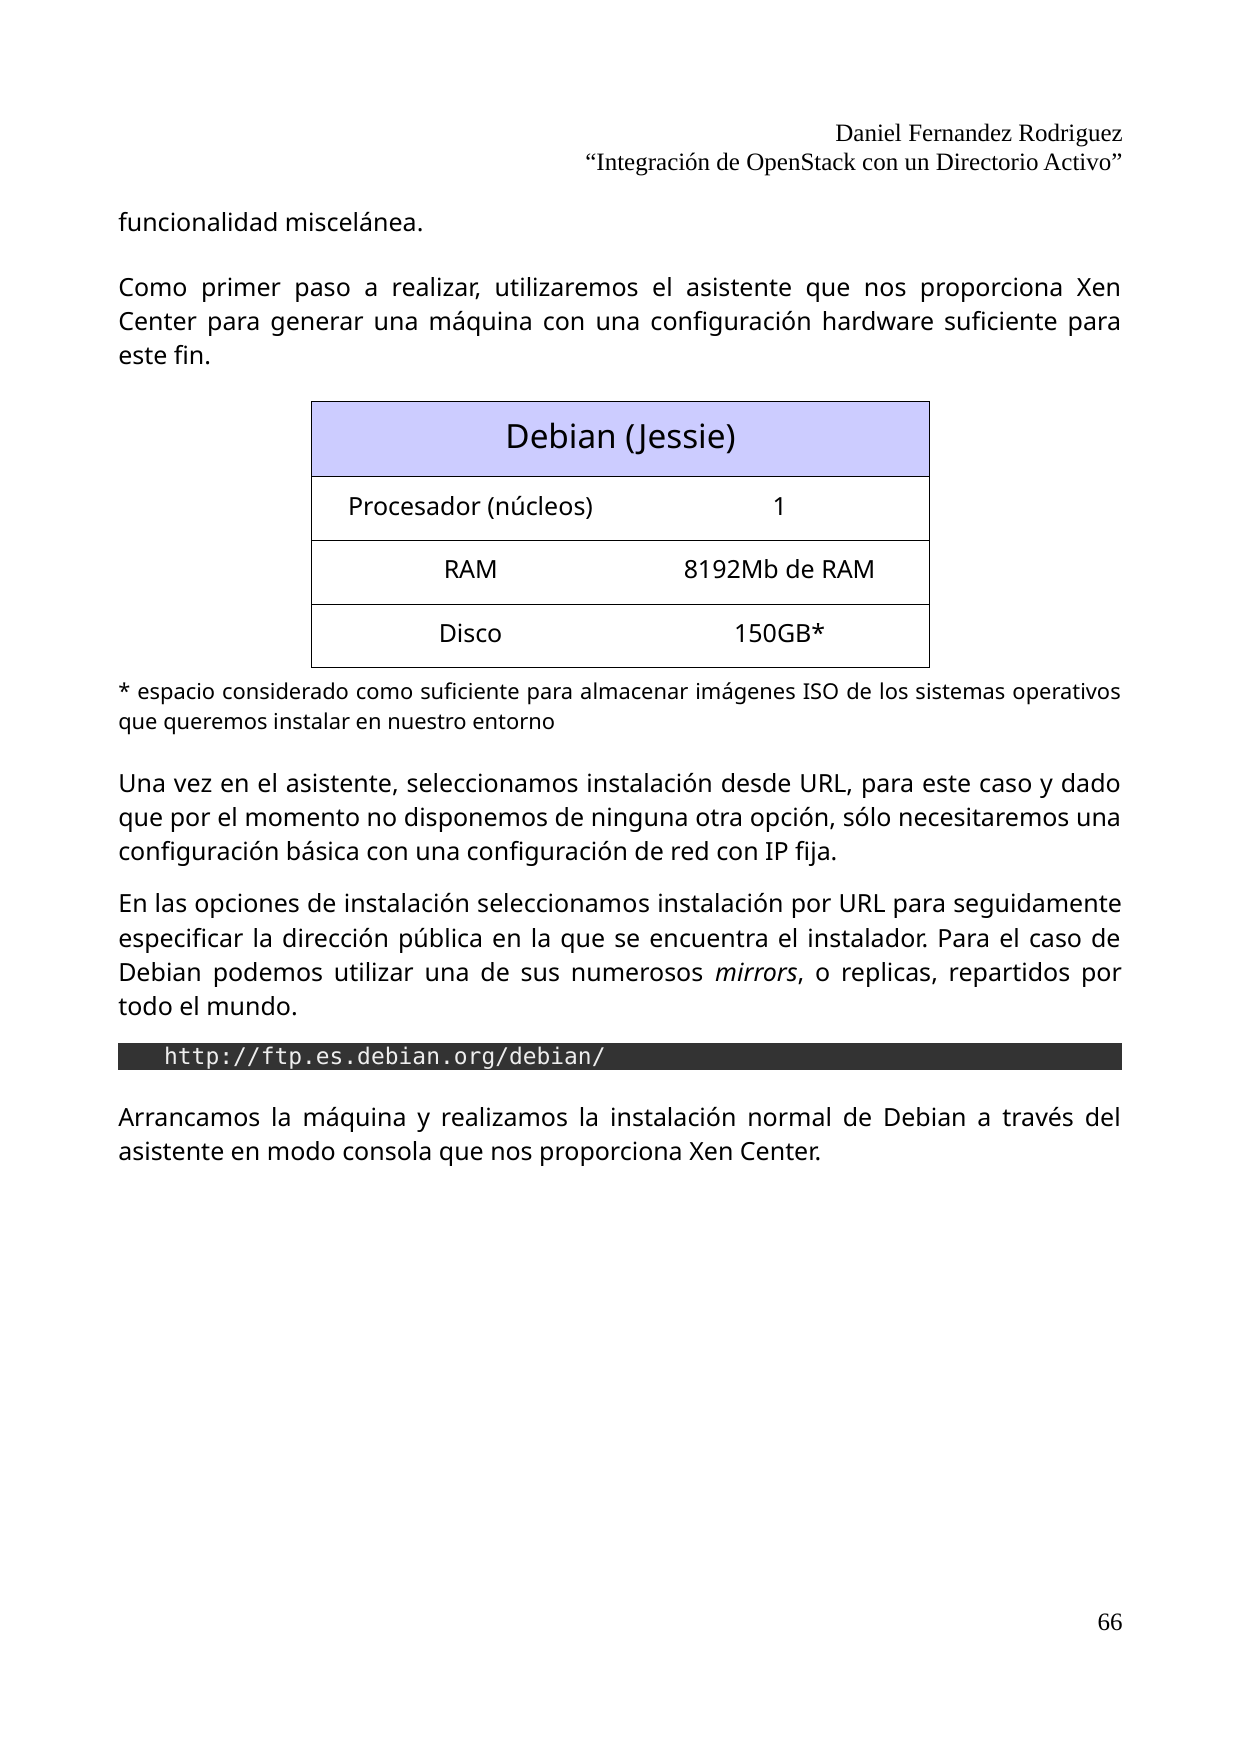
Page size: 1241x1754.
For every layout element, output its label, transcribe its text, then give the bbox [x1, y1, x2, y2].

table_cell 8192Mb de RAM [630, 541, 929, 604]
text Arrancamos la máquina y realizamos la instalación normal de Debian a través del asistente en modo consola que nos proporciona Xen Center. [118, 1100, 1122, 1168]
table_cell RAM [312, 541, 630, 604]
text funcionalidad miscelánea. [118, 205, 1122, 239]
table_cell 150GB* [630, 605, 929, 667]
table_cell Disco [312, 605, 630, 667]
text En las opciones de instalación seleccionamos instalación por URL para seguidamente especificar la dirección pública en la que se encuentra el instalador. Para el caso de Debian podemos utilizar una de sus numerosos mirrors, o replicas, repartidos por todo el mundo. [118, 886, 1122, 1022]
table_cell 1 [630, 477, 929, 540]
text * espacio considerado como suficiente para almacenar imágenes ISO de los sistemas operativos que queremos instalar en nuestro entorno [118, 676, 1122, 736]
text Como primer paso a realizar, utilizaremos el asistente que nos proporciona Xen Center para generar una máquina con una configuración hardware suficiente para este fin. [118, 269, 1122, 371]
text http://ftp.es.debian.org/debian/ [118, 1043, 1122, 1070]
table_cell Procesador (núcleos) [312, 477, 630, 540]
text Una vez en el asistente, seleccionamos instalación desde URL, para este caso y dado que por el momento no disponemos de ninguna otra opción, sólo necesitaremos una configuración básica con una configuración de red con IP fija. [118, 766, 1122, 868]
table_header Debian (Jessie) [312, 402, 929, 476]
